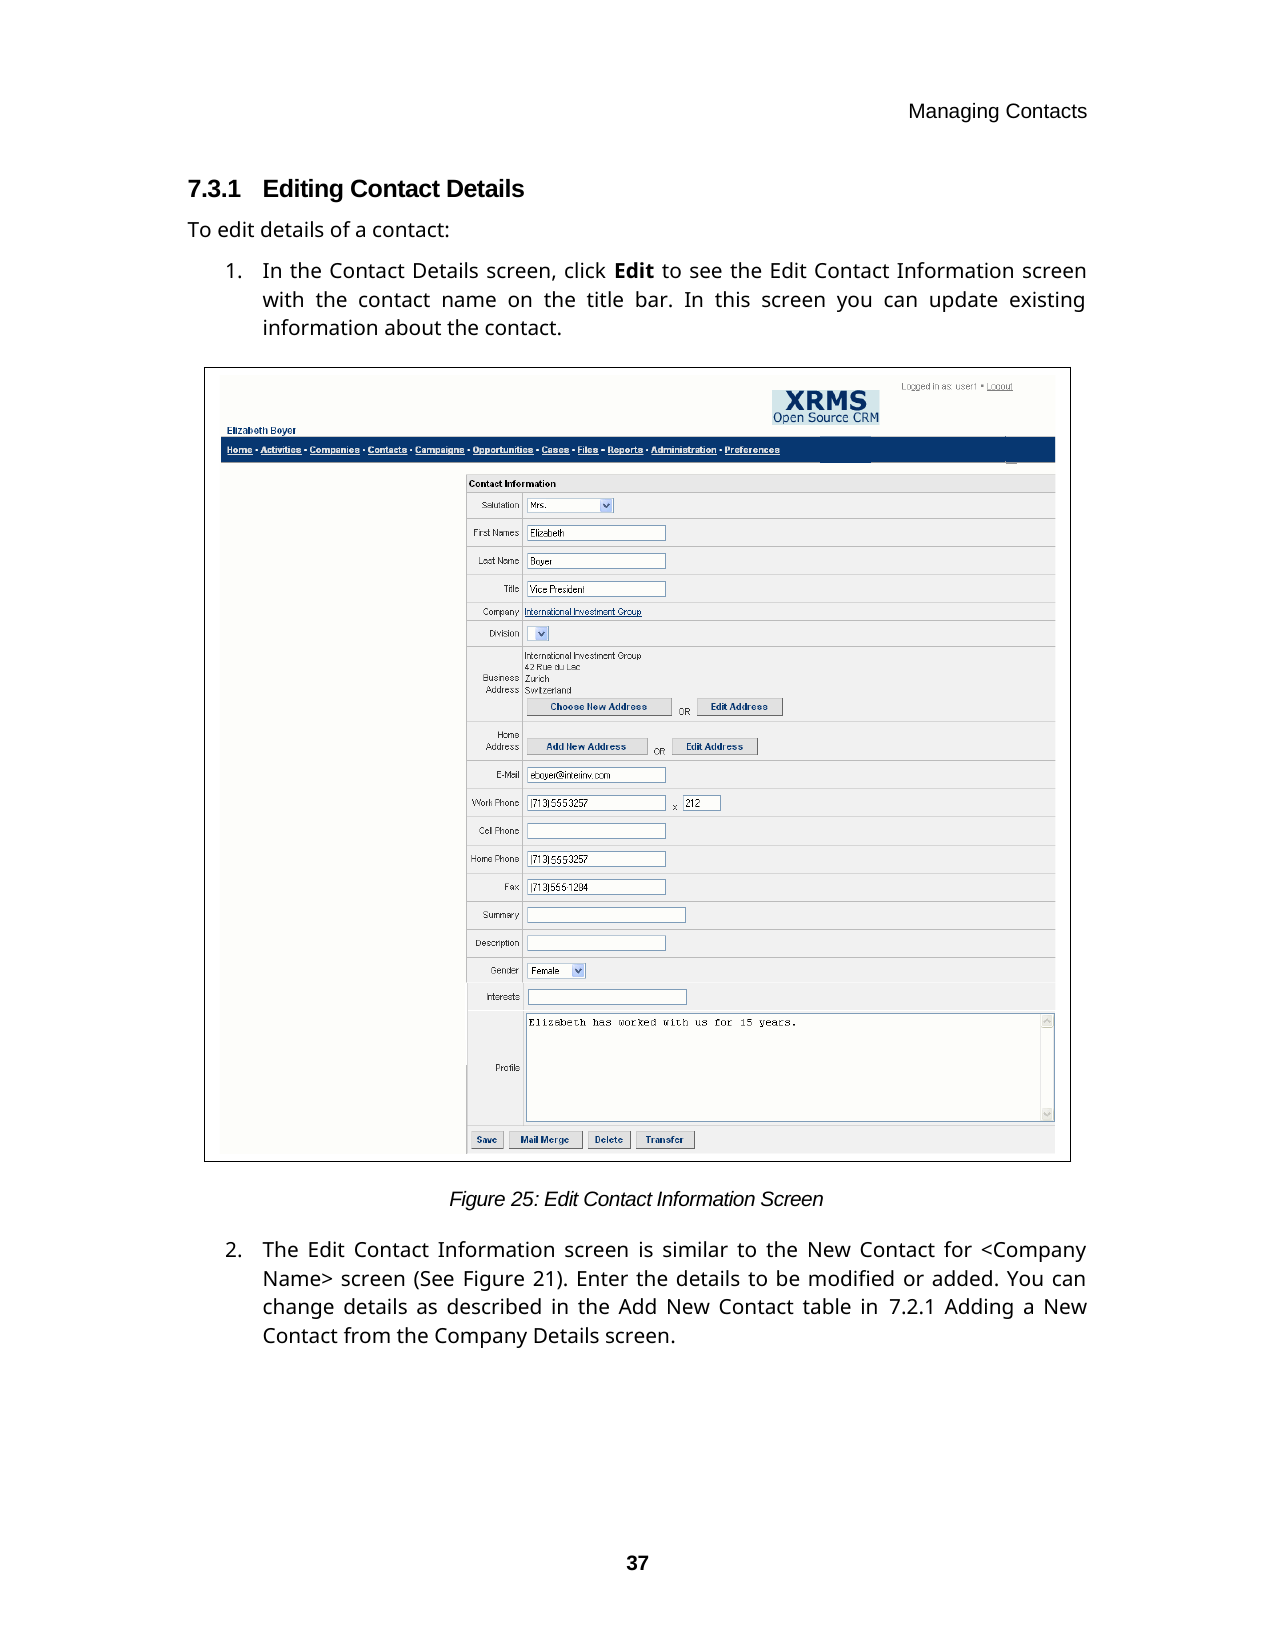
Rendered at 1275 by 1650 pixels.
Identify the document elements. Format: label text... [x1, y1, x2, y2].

list In the Contact Details screen, click Edit to see the Edit Contact Information screen with the contact name on the title bar. In this screen you can update existing information about the contact. [225, 256, 1087, 342]
picture [219, 375, 1056, 1154]
subtitle Editing Contact Details [187, 175, 1087, 203]
text To edit details of a contact: [187, 215, 1087, 244]
text Figure 25: Edit Contact Information Screen [187, 1187, 1087, 1211]
list The Edit Contact Information screen is similar to the New Contact for <Company Name> screen (See Figure 21). Enter the details to be modified or added. You can change details as described in the Add New Contact table in 7.2.1 Adding a New Contact from the Company Details screen. [225, 1236, 1087, 1349]
